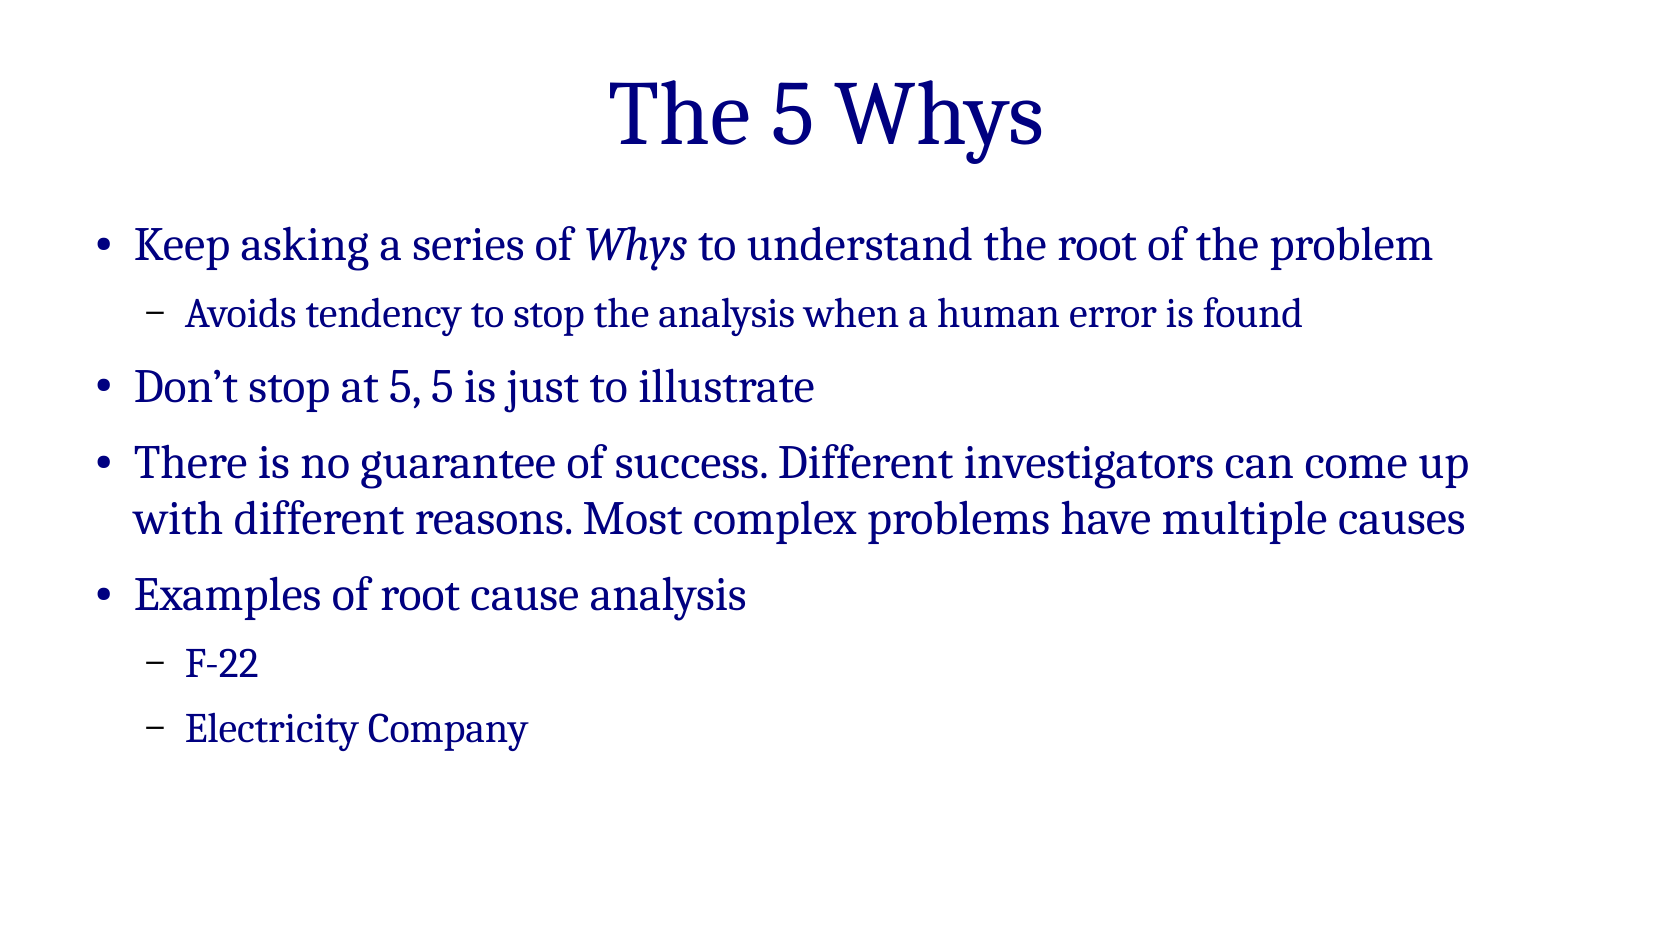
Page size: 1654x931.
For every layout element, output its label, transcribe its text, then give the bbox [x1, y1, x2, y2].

title The 5 Whys [82, 37, 1571, 193]
list Keep asking a series of Whys to understand the root of the problem Avoids tendency to stop the analysis when a human error is found Don’t stop at 5, 5 is just to illustrate There is no guarantee of success. Different investigators can come up with different reasons. Most complex problems have multiple causes Examples of root cause analysis F-22 Electricity Company [82, 217, 1571, 758]
